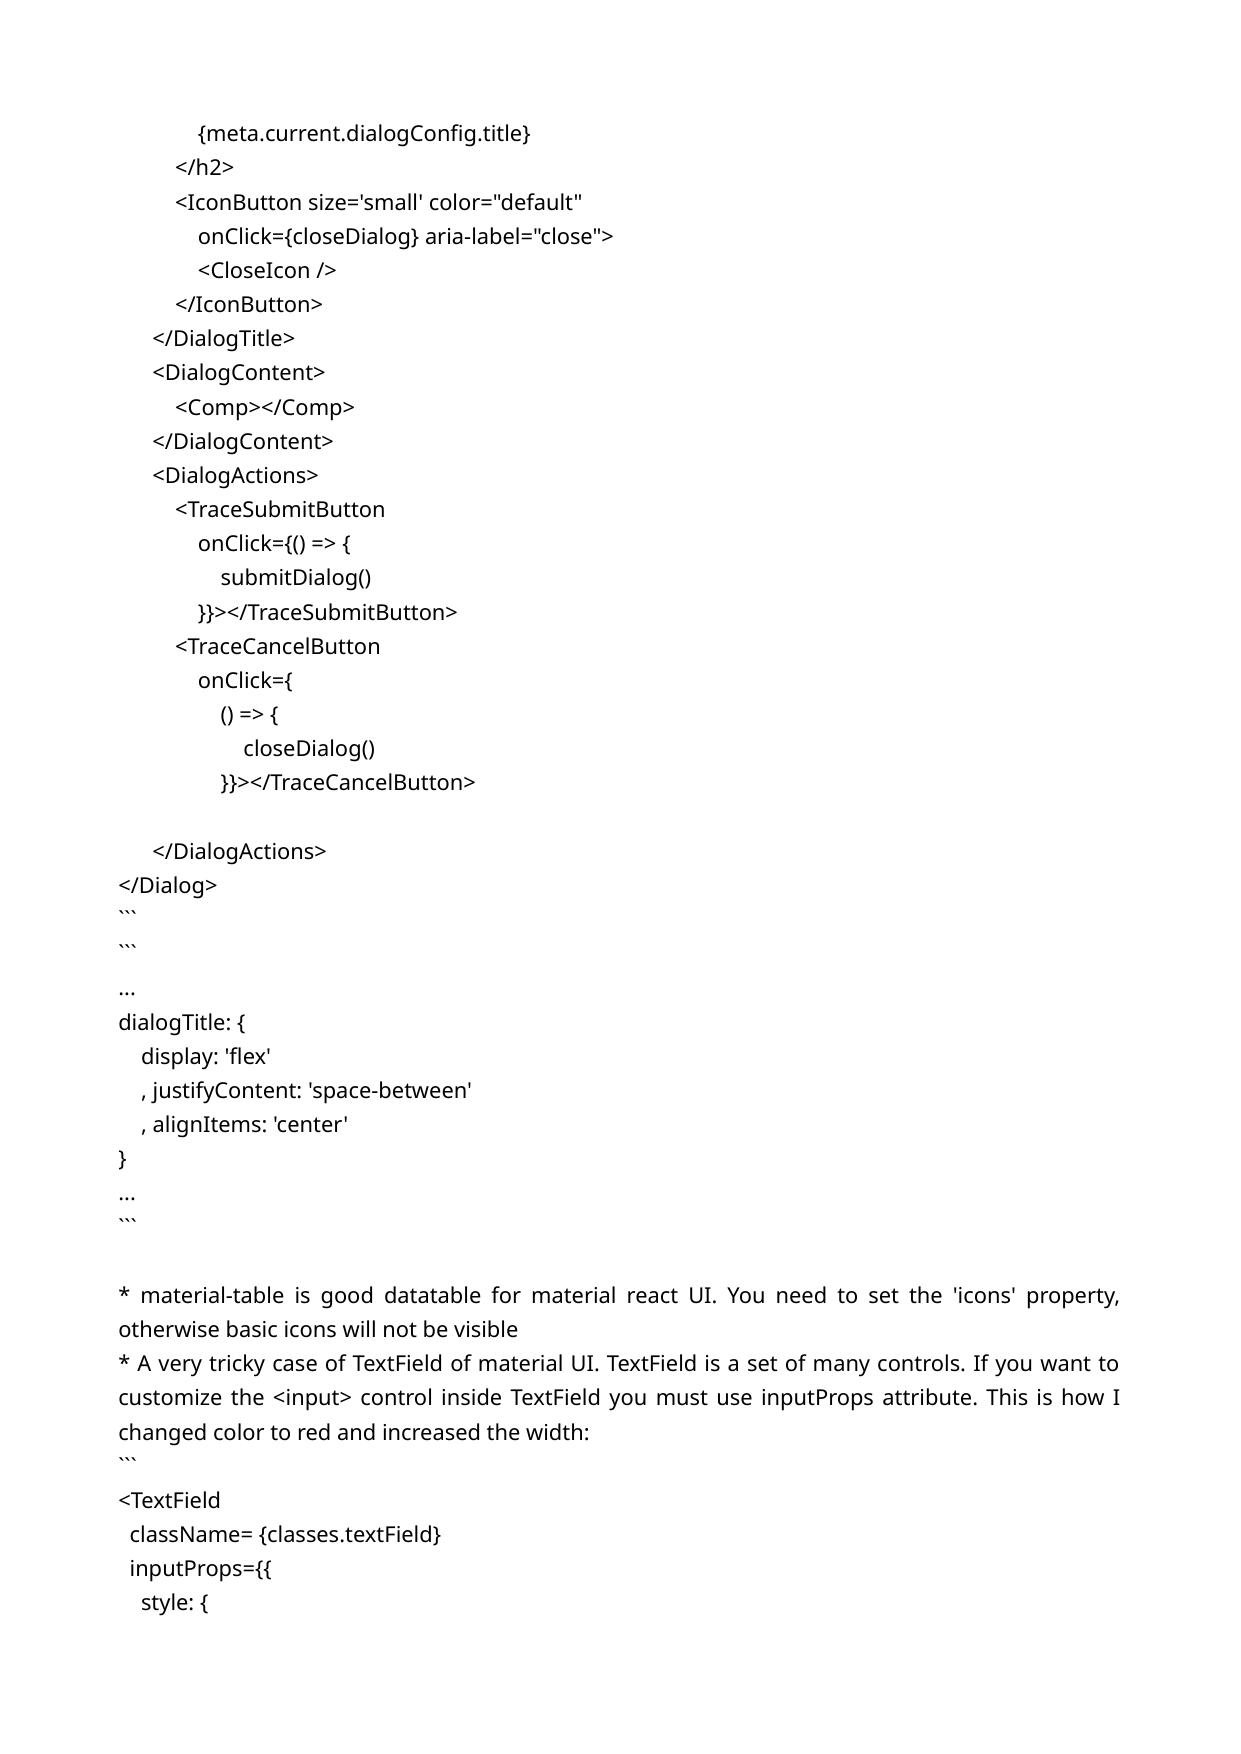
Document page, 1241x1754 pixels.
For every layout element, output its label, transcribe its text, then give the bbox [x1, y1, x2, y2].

text ``` [118, 1211, 1122, 1241]
text </DialogActions> [118, 836, 1122, 865]
text onClick={ [118, 665, 1122, 694]
text , alignItems: 'center' [118, 1109, 1122, 1139]
text submitDialog() [118, 562, 1122, 592]
text onClick={() => { [118, 528, 1122, 558]
text * material-table is good datatable for material react UI. You need to set the 'icons' property, otherwise basic icons will not be visible [118, 1280, 1122, 1344]
text display: 'flex' [118, 1041, 1122, 1070]
text ``` [118, 938, 1122, 968]
text ... [118, 1177, 1122, 1207]
text {meta.current.dialogConfig.title} [118, 118, 1122, 148]
text <DialogActions> [118, 460, 1122, 489]
text inputProps={{ [118, 1553, 1122, 1583]
text * A very tricky case of TextField of material UI. TextField is a set of many controls. If you want to customize the <input> control inside TextField you must use inputProps attribute. This is how I changed color to red and increased the width: [118, 1348, 1122, 1446]
text closeDialog() [118, 733, 1122, 763]
text <IconButton size='small' color="default" [118, 186, 1122, 216]
text className= {classes.textField} [118, 1519, 1122, 1549]
text <Comp></Comp> [118, 391, 1122, 421]
text }}></TraceSubmitButton> [118, 596, 1122, 626]
text <CloseIcon /> [118, 255, 1122, 284]
text ... [118, 972, 1122, 1002]
text <DialogContent> [118, 357, 1122, 387]
text </IconButton> [118, 289, 1122, 319]
text ``` [118, 904, 1122, 934]
text }}></TraceCancelButton> [118, 767, 1122, 797]
text onClick={closeDialog} aria-label="close"> [118, 221, 1122, 250]
text </Dialog> [118, 870, 1122, 899]
text </DialogTitle> [118, 323, 1122, 353]
text <TraceSubmitButton [118, 494, 1122, 524]
text , justifyContent: 'space-between' [118, 1075, 1122, 1104]
text <TraceCancelButton [118, 631, 1122, 660]
text </DialogContent> [118, 426, 1122, 455]
text ``` [118, 1451, 1122, 1480]
text <TextField [118, 1485, 1122, 1514]
text </h2> [118, 152, 1122, 182]
text } [118, 1143, 1122, 1173]
text () => { [118, 699, 1122, 729]
text style: { [118, 1587, 1122, 1617]
text dialogTitle: { [118, 1006, 1122, 1036]
